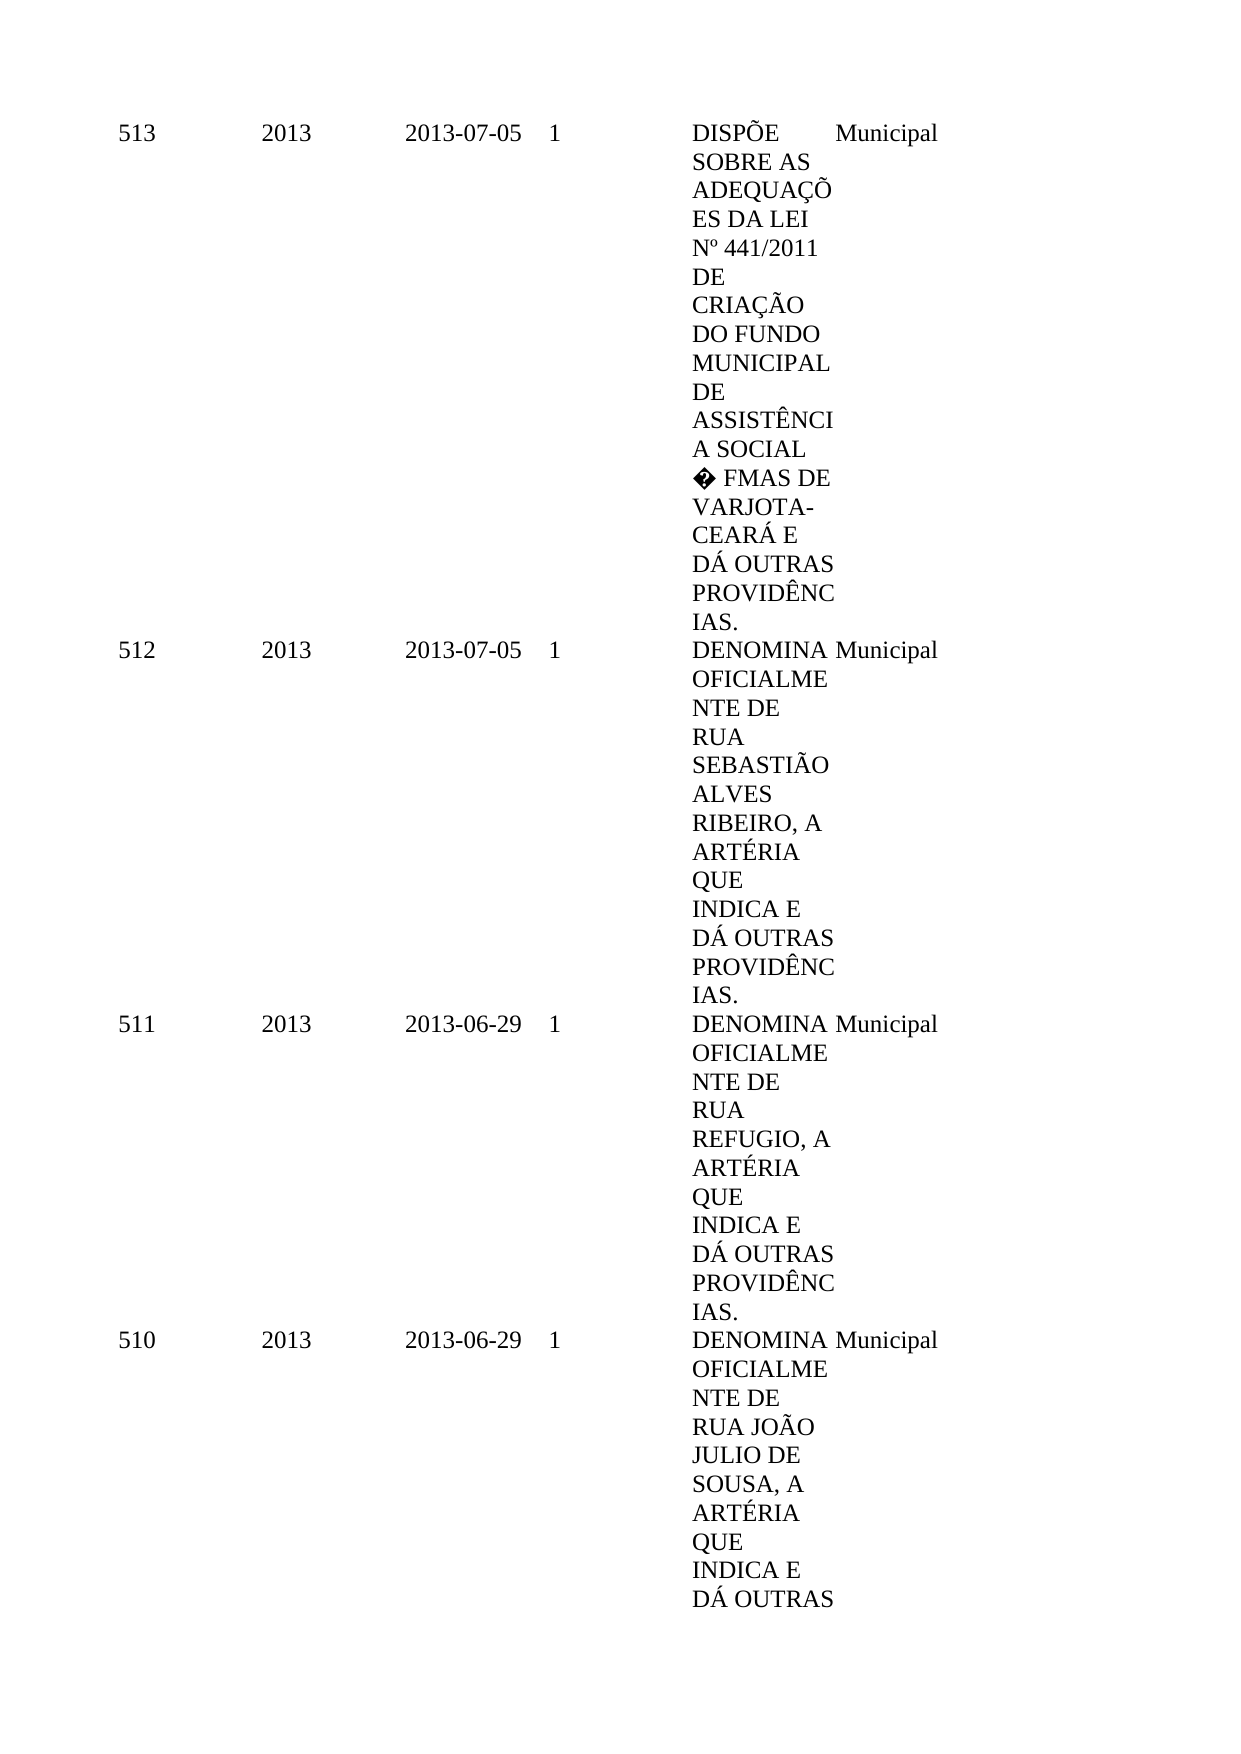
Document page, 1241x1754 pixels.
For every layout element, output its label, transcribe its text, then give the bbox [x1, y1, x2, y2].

table_cell 1 [548, 1009, 692, 1326]
table_cell [979, 118, 1122, 636]
table_cell 2013 [261, 636, 405, 1009]
table_cell Municipal [835, 636, 979, 1009]
table_cell [979, 636, 1122, 1009]
table_cell 2013-06-29 [405, 1326, 548, 1613]
table_cell 2013 [261, 118, 405, 636]
table_cell 2013 [261, 1009, 405, 1326]
table_cell DENOMINA OFICIALMENTE DE RUA REFUGIO, A ARTÉRIA QUE INDICA E DÁ OUTRAS PROVIDÊNCIAS. [692, 1009, 835, 1326]
table_cell 2013 [261, 1326, 405, 1613]
table_cell 1 [548, 1326, 692, 1613]
table_cell Municipal [835, 118, 979, 636]
table_cell [979, 1009, 1122, 1326]
table_cell 2013-06-29 [405, 1009, 548, 1326]
table_cell DISPÕE SOBRE AS ADEQUAÇÕES DA LEI Nº 441/2011 DE CRIAÇÃO DO FUNDO MUNICIPAL DE ASSISTÊNCIA SOCIAL � FMAS DE VARJOTA-CEARÁ E DÁ OUTRAS PROVIDÊNCIAS. [692, 118, 835, 636]
table_cell DENOMINA OFICIALMENTE DE RUA SEBASTIÃO ALVES RIBEIRO, A ARTÉRIA QUE INDICA E DÁ OUTRAS PROVIDÊNCIAS. [692, 636, 835, 1009]
table_cell 1 [548, 636, 692, 1009]
table_cell Municipal [835, 1009, 979, 1326]
table_cell 2013-07-05 [405, 636, 548, 1009]
table_cell 510 [118, 1326, 261, 1613]
table_cell DENOMINA OFICIALMENTE DE RUA JOÃO JULIO DE SOUSA, A ARTÉRIA QUE INDICA E DÁ OUTRAS [692, 1326, 835, 1613]
table_cell 512 [118, 636, 261, 1009]
table_cell 2013-07-05 [405, 118, 548, 636]
table_cell [979, 1326, 1122, 1613]
table_cell 511 [118, 1009, 261, 1326]
table_cell 1 [548, 118, 692, 636]
table_cell 513 [118, 118, 261, 636]
table_cell Municipal [835, 1326, 979, 1613]
